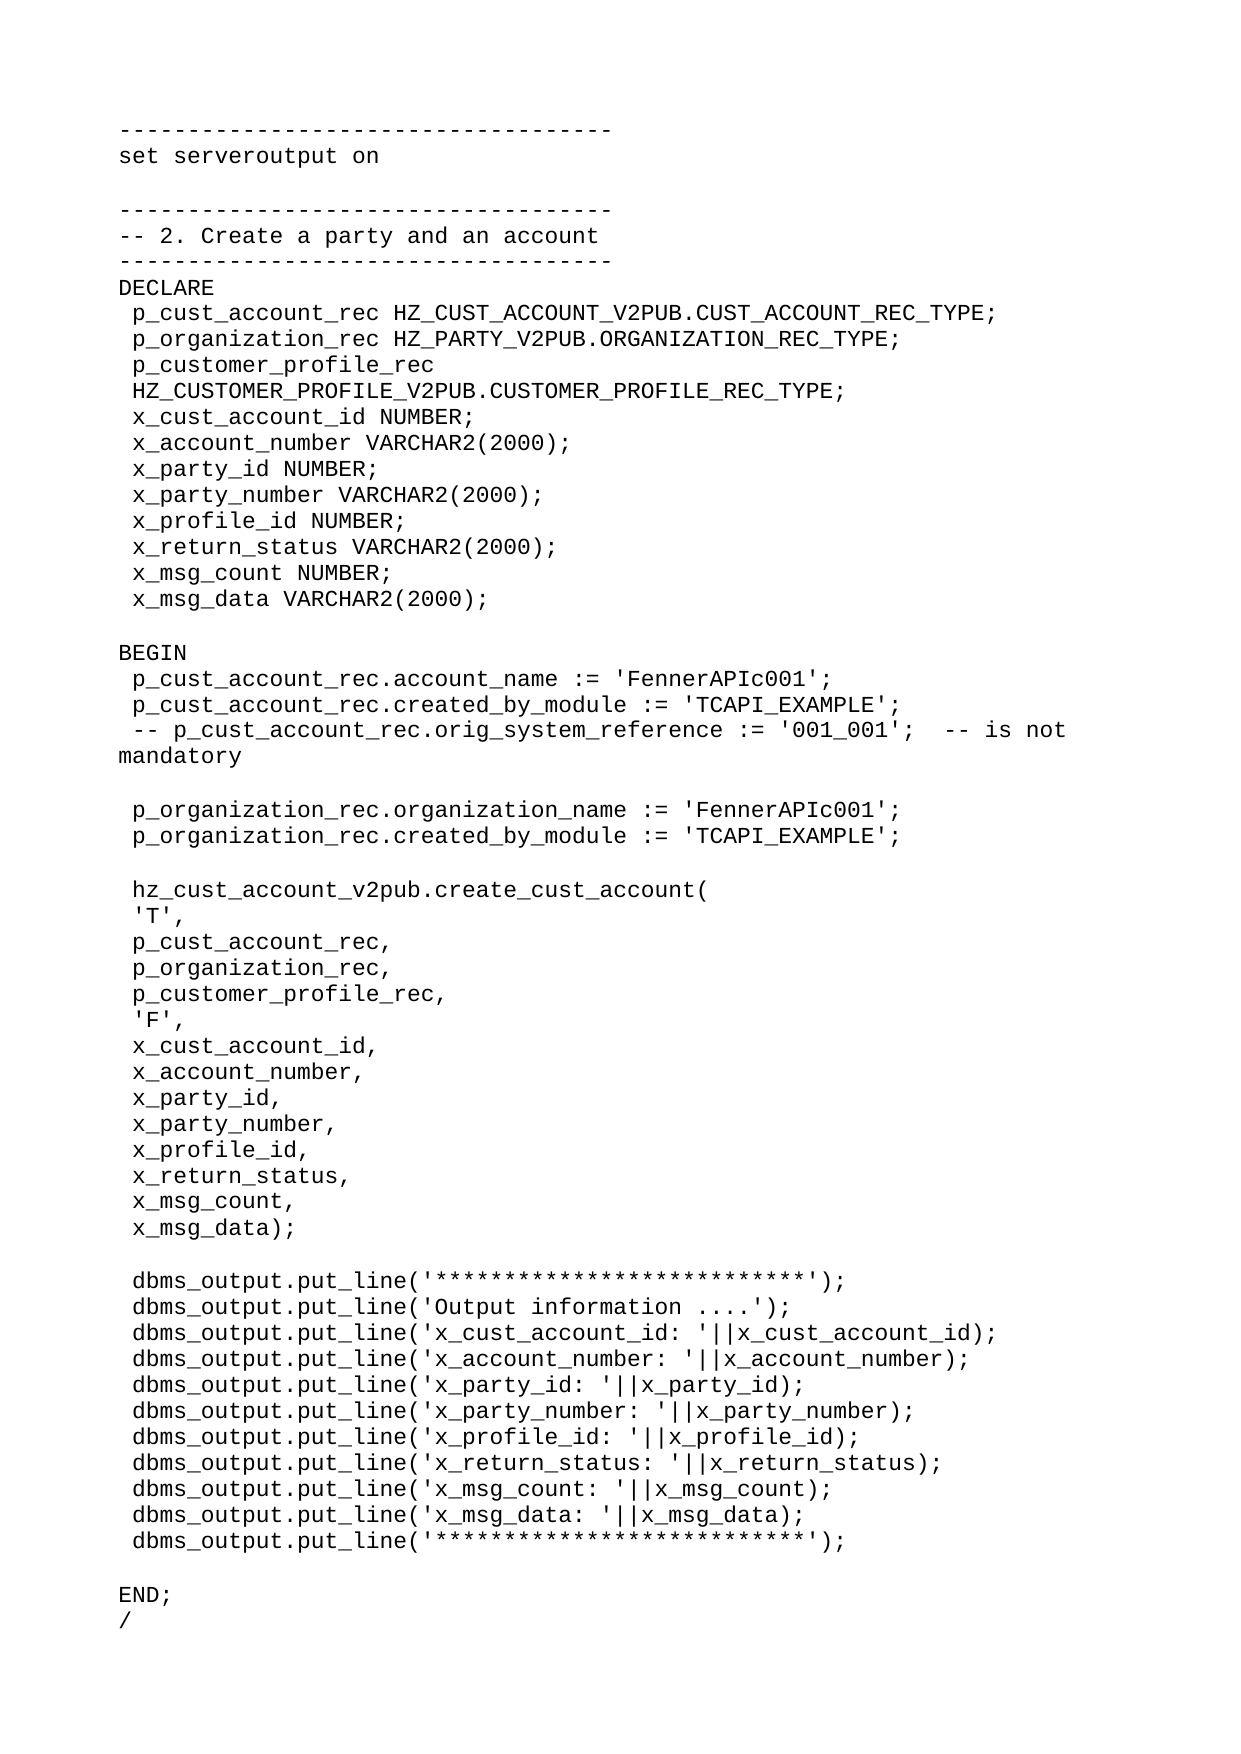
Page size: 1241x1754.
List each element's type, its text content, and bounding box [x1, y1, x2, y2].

text DECLARE [118, 276, 1122, 302]
text p_cust_account_rec HZ_CUST_ACCOUNT_V2PUB.CUST_ACCOUNT_REC_TYPE; [118, 302, 1122, 328]
text dbms_output.put_line('x_msg_data: '||x_msg_data); [118, 1503, 1122, 1529]
text dbms_output.put_line('Output information ....'); [118, 1296, 1122, 1322]
text dbms_output.put_line('x_return_status: '||x_return_status); [118, 1451, 1122, 1477]
text x_party_id NUMBER; [118, 457, 1122, 483]
text x_return_status VARCHAR2(2000); [118, 535, 1122, 561]
text x_profile_id, [118, 1138, 1122, 1164]
text dbms_output.put_line('x_account_number: '||x_account_number); [118, 1348, 1122, 1373]
text END; [118, 1583, 1122, 1609]
text dbms_output.put_line('x_party_id: '||x_party_id); [118, 1373, 1122, 1399]
text dbms_output.put_line('x_party_number: '||x_party_number); [118, 1399, 1122, 1425]
text x_cust_account_id NUMBER; [118, 406, 1122, 431]
text x_return_status, [118, 1164, 1122, 1190]
text dbms_output.put_line('***************************'); [118, 1529, 1122, 1555]
text x_party_number VARCHAR2(2000); [118, 483, 1122, 509]
text ------------------------------------ [118, 198, 1122, 224]
text x_msg_data VARCHAR2(2000); [118, 587, 1122, 613]
text / [118, 1609, 1122, 1635]
text -- p_cust_account_rec.orig_system_reference := '001_001'; -- is not mandatory [118, 719, 1122, 771]
text p_cust_account_rec, [118, 931, 1122, 956]
text ------------------------------------ [118, 118, 1122, 144]
text x_msg_count, [118, 1190, 1122, 1216]
text set serveroutput on [118, 144, 1122, 170]
text ------------------------------------ [118, 250, 1122, 276]
text x_party_number, [118, 1112, 1122, 1138]
text p_customer_profile_rec, [118, 982, 1122, 1008]
text x_cust_account_id, [118, 1034, 1122, 1060]
text x_msg_data); [118, 1216, 1122, 1242]
text p_organization_rec HZ_PARTY_V2PUB.ORGANIZATION_REC_TYPE; [118, 328, 1122, 354]
text x_profile_id NUMBER; [118, 509, 1122, 535]
text -- 2. Create a party and an account [118, 224, 1122, 250]
text p_cust_account_rec.created_by_module := 'TCAPI_EXAMPLE'; [118, 693, 1122, 719]
text hz_cust_account_v2pub.create_cust_account( [118, 879, 1122, 904]
text dbms_output.put_line('x_profile_id: '||x_profile_id); [118, 1425, 1122, 1451]
text BEGIN [118, 641, 1122, 667]
text x_msg_count NUMBER; [118, 561, 1122, 587]
text x_account_number VARCHAR2(2000); [118, 431, 1122, 457]
text p_customer_profile_rec [118, 354, 1122, 379]
text p_organization_rec.created_by_module := 'TCAPI_EXAMPLE'; [118, 825, 1122, 851]
text 'F', [118, 1008, 1122, 1034]
text dbms_output.put_line('x_cust_account_id: '||x_cust_account_id); [118, 1322, 1122, 1348]
text HZ_CUSTOMER_PROFILE_V2PUB.CUSTOMER_PROFILE_REC_TYPE; [118, 379, 1122, 406]
text 'T', [118, 904, 1122, 931]
text p_organization_rec, [118, 956, 1122, 982]
text x_party_id, [118, 1086, 1122, 1112]
text p_cust_account_rec.account_name := 'FennerAPIc001'; [118, 667, 1122, 693]
text dbms_output.put_line('x_msg_count: '||x_msg_count); [118, 1477, 1122, 1503]
text dbms_output.put_line('***************************'); [118, 1270, 1122, 1296]
text x_account_number, [118, 1060, 1122, 1086]
text p_organization_rec.organization_name := 'FennerAPIc001'; [118, 799, 1122, 825]
